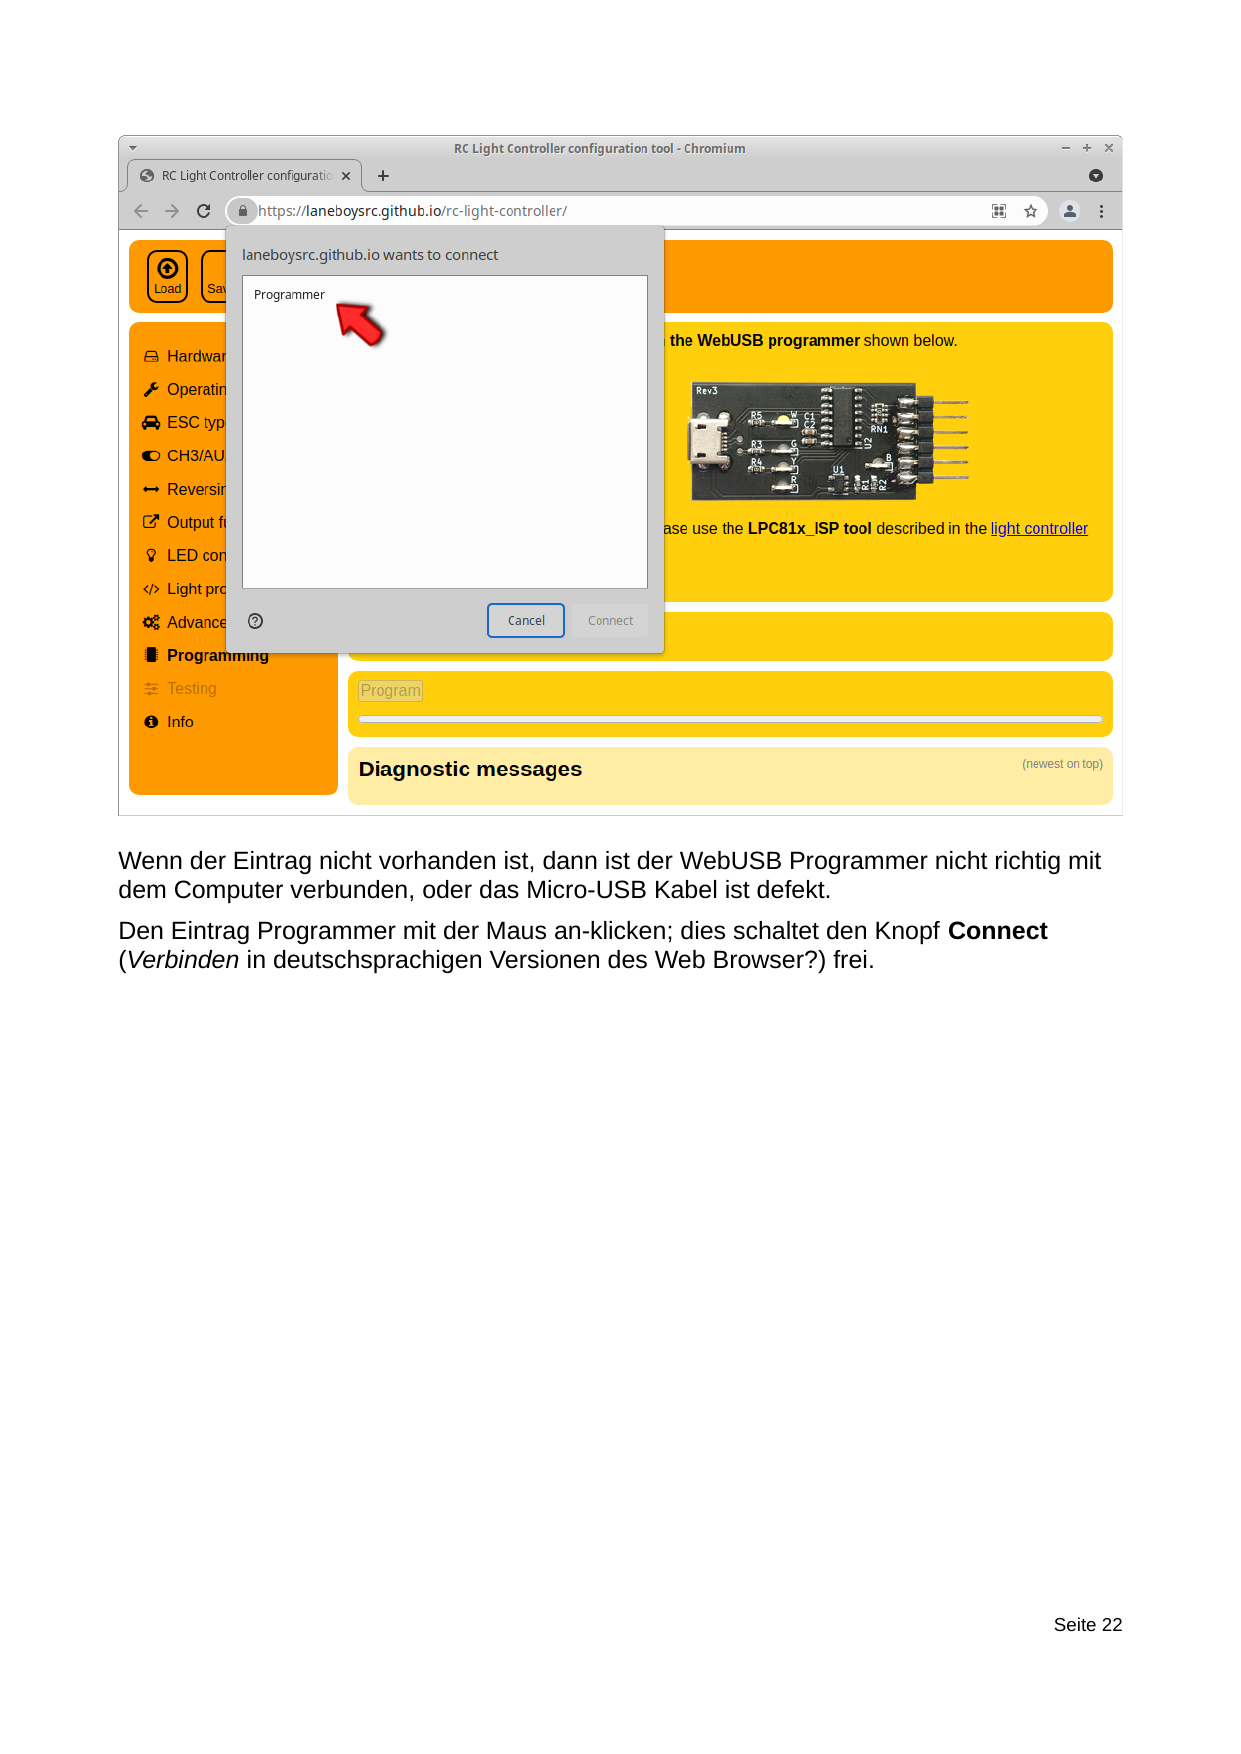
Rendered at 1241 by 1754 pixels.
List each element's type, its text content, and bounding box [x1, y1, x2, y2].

text Wenn der Eintrag nicht vorhanden ist, dann ist der WebUSB Programmer nicht richtig mit dem Computer verbunden, oder das Micro-USB Kabel ist defekt. [118, 846, 1122, 903]
text Den Eintrag Programmer mit der Maus an-klicken; dies schaltet den Knopf Connect (Verbinden in deutschsprachigen Versionen des Web Browser?) frei. [118, 916, 1122, 973]
picture [118, 135, 1123, 816]
